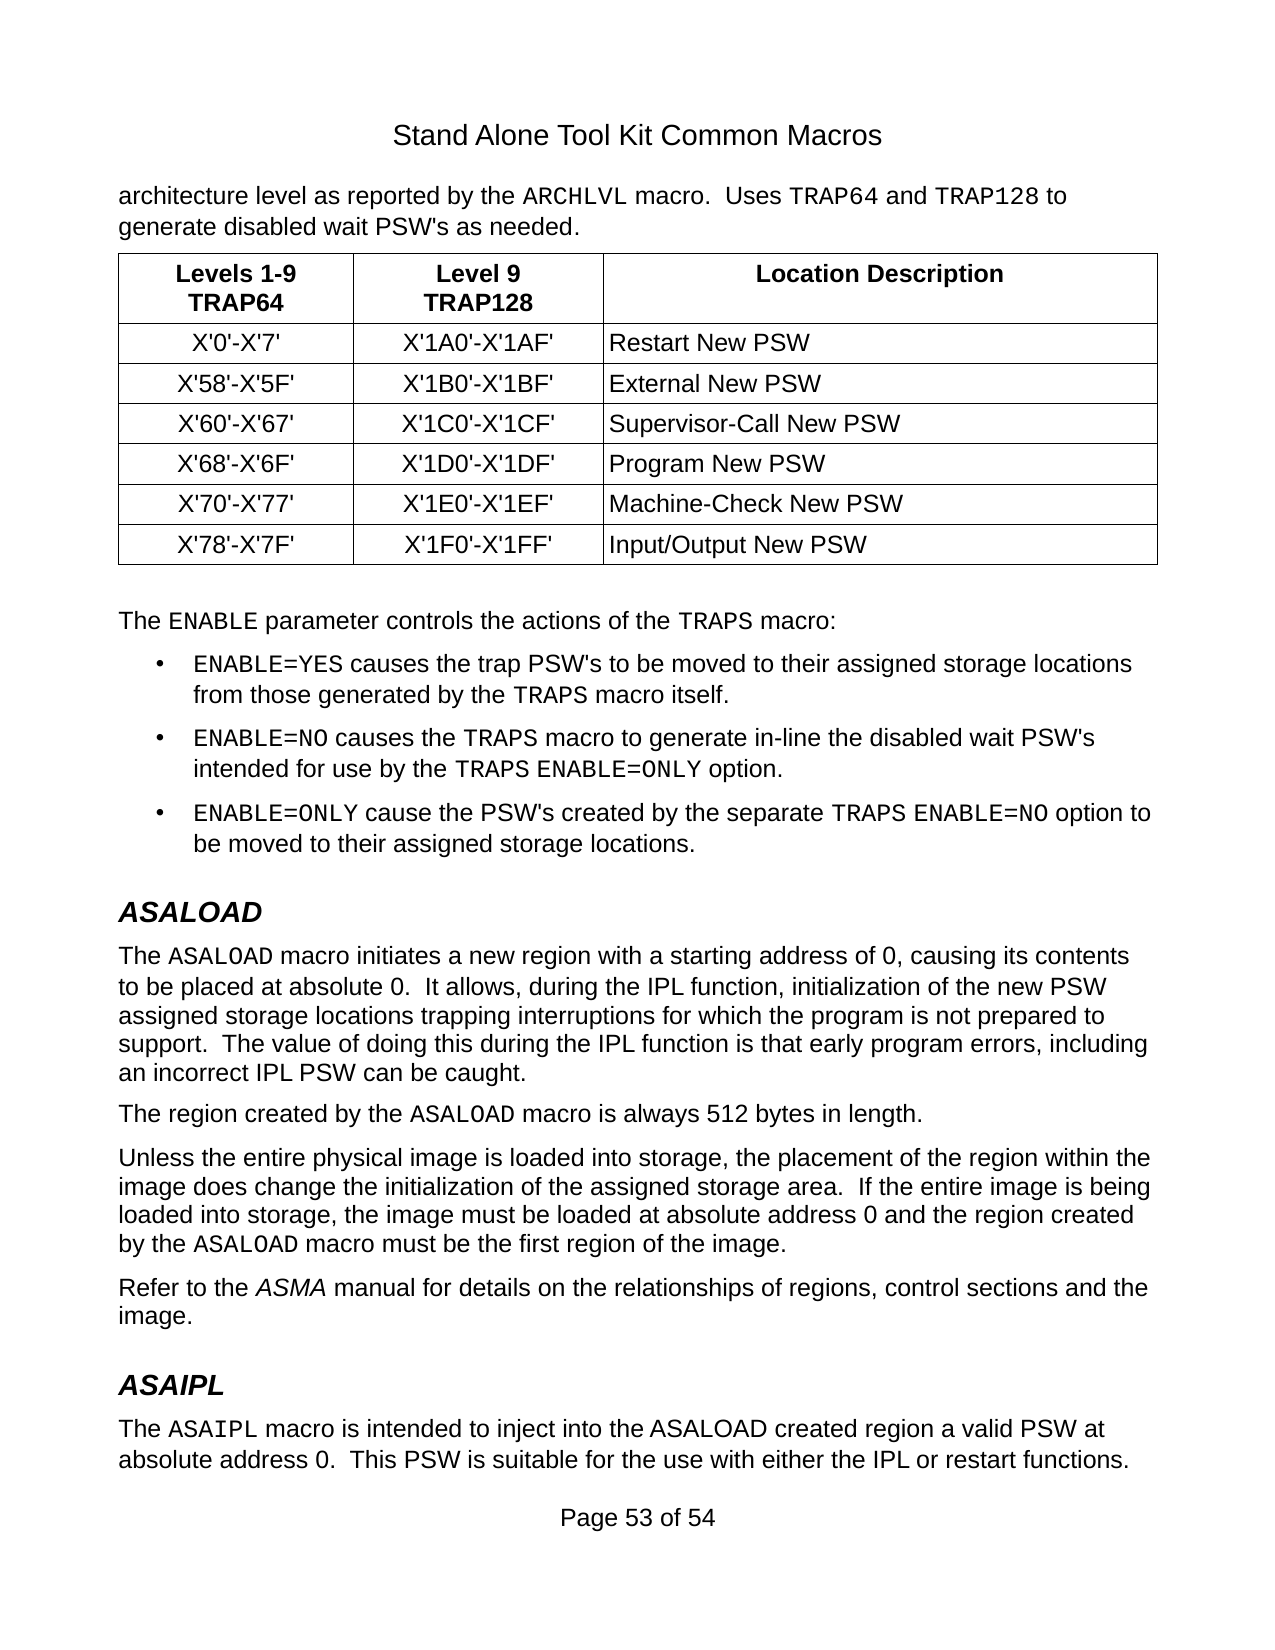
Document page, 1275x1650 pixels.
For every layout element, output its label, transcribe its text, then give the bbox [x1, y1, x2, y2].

table_cell X'0'-X'7' [119, 324, 353, 363]
table_cell External New PSW [604, 364, 1157, 403]
table_cell X'58'-X'5F' [119, 364, 353, 403]
text Refer to the ASMA manual for details on the relationships of regions, control sections and the image. [118, 1273, 1157, 1330]
table_cell X'1C0'-X'1CF' [354, 404, 603, 443]
table_cell X'1E0'-X'1EF' [354, 485, 603, 524]
table_cell Machine-Check New PSW [604, 485, 1157, 524]
table_cell X'1A0'-X'1AF' [354, 324, 603, 363]
table_cell Supervisor-Call New PSW [604, 404, 1157, 443]
list ENABLE=NO causes the TRAPS macro to generate in-line the disabled wait PSW's intended for use by the TRAPS ENABLE=ONLY option. [156, 723, 1157, 785]
text The ASAIPL macro is intended to inject into the ASALOAD created region a valid PSW at absolute address 0. This PSW is suitable for the use with either the IPL or restart functions. [118, 1414, 1157, 1473]
text Unless the entire physical image is loaded into storage, the placement of the region within the image does change the initialization of the assigned storage area. If the entire image is being loaded into storage, the image must be loaded at absolute address 0 and the region created by the ASALOAD macro must be the first region of the image. [118, 1143, 1157, 1260]
table_cell X'60'-X'67' [119, 404, 353, 443]
table_header Level 9 TRAP128 [354, 254, 603, 322]
text The region created by the ASALOAD macro is always 512 bytes in length. [118, 1099, 1157, 1130]
table_cell X'68'-X'6F' [119, 444, 353, 484]
text The ASALOAD macro initiates a new region with a starting address of 0, causing its contents to be placed at absolute 0. It allows, during the IPL function, initialization of the new PSW assigned storage locations trapping interruptions for which the program is not prepared to support. The value of doing this during the IPL function is that early program errors, including an incorrect IPL PSW can be caught. [118, 941, 1157, 1087]
table_header Levels 1-9 TRAP64 [119, 254, 353, 322]
subtitle ASAIPL [118, 1368, 1157, 1401]
table_cell X'1F0'-X'1FF' [354, 525, 603, 564]
table_header Location Description [604, 254, 1157, 322]
text The ENABLE parameter controls the actions of the TRAPS macro: [118, 606, 1157, 637]
list ENABLE=YES causes the trap PSW's to be moved to their assigned storage locations from those generated by the TRAPS macro itself. [156, 649, 1157, 711]
text architecture level as reported by the ARCHLVL macro. Uses TRAP64 and TRAP128 to generate disabled wait PSW's as needed. [118, 181, 1157, 241]
table_cell X'70'-X'77' [119, 485, 353, 524]
table_cell X'1B0'-X'1BF' [354, 364, 603, 403]
table_cell X'78'-X'7F' [119, 525, 353, 564]
list ENABLE=ONLY cause the PSW's created by the separate TRAPS ENABLE=NO option to be moved to their assigned storage locations. [156, 798, 1157, 857]
table_cell Input/Output New PSW [604, 525, 1157, 564]
subtitle ASALOAD [118, 895, 1157, 928]
table_cell Restart New PSW [604, 324, 1157, 363]
table_cell Program New PSW [604, 444, 1157, 484]
table_cell X'1D0'-X'1DF' [354, 444, 603, 484]
